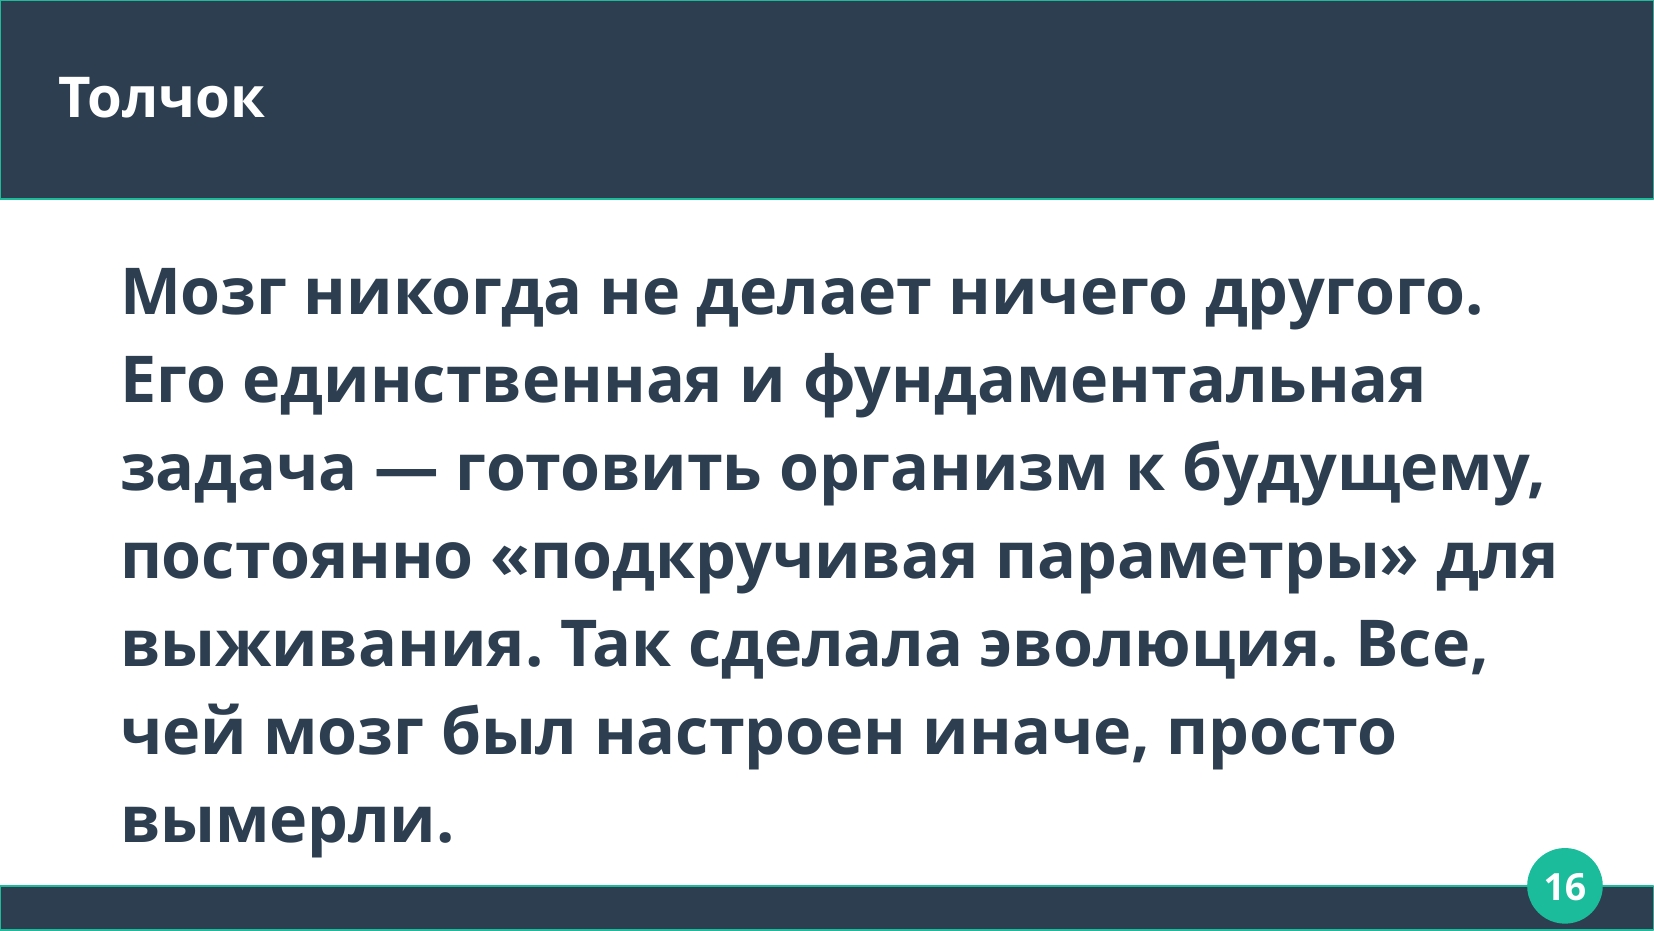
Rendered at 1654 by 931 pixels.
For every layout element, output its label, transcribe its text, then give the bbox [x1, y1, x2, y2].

list Мозг никогда не делает ничего другого. Его единственная и фундаментальная задача — готовить организм к будущему, постоянно «подкручивая параметры» для выживания. Так сделала эволюция. Все, чей мозг был настроен иначе, просто вымерли. [59, 243, 1595, 864]
title Толчок [59, 37, 1595, 155]
